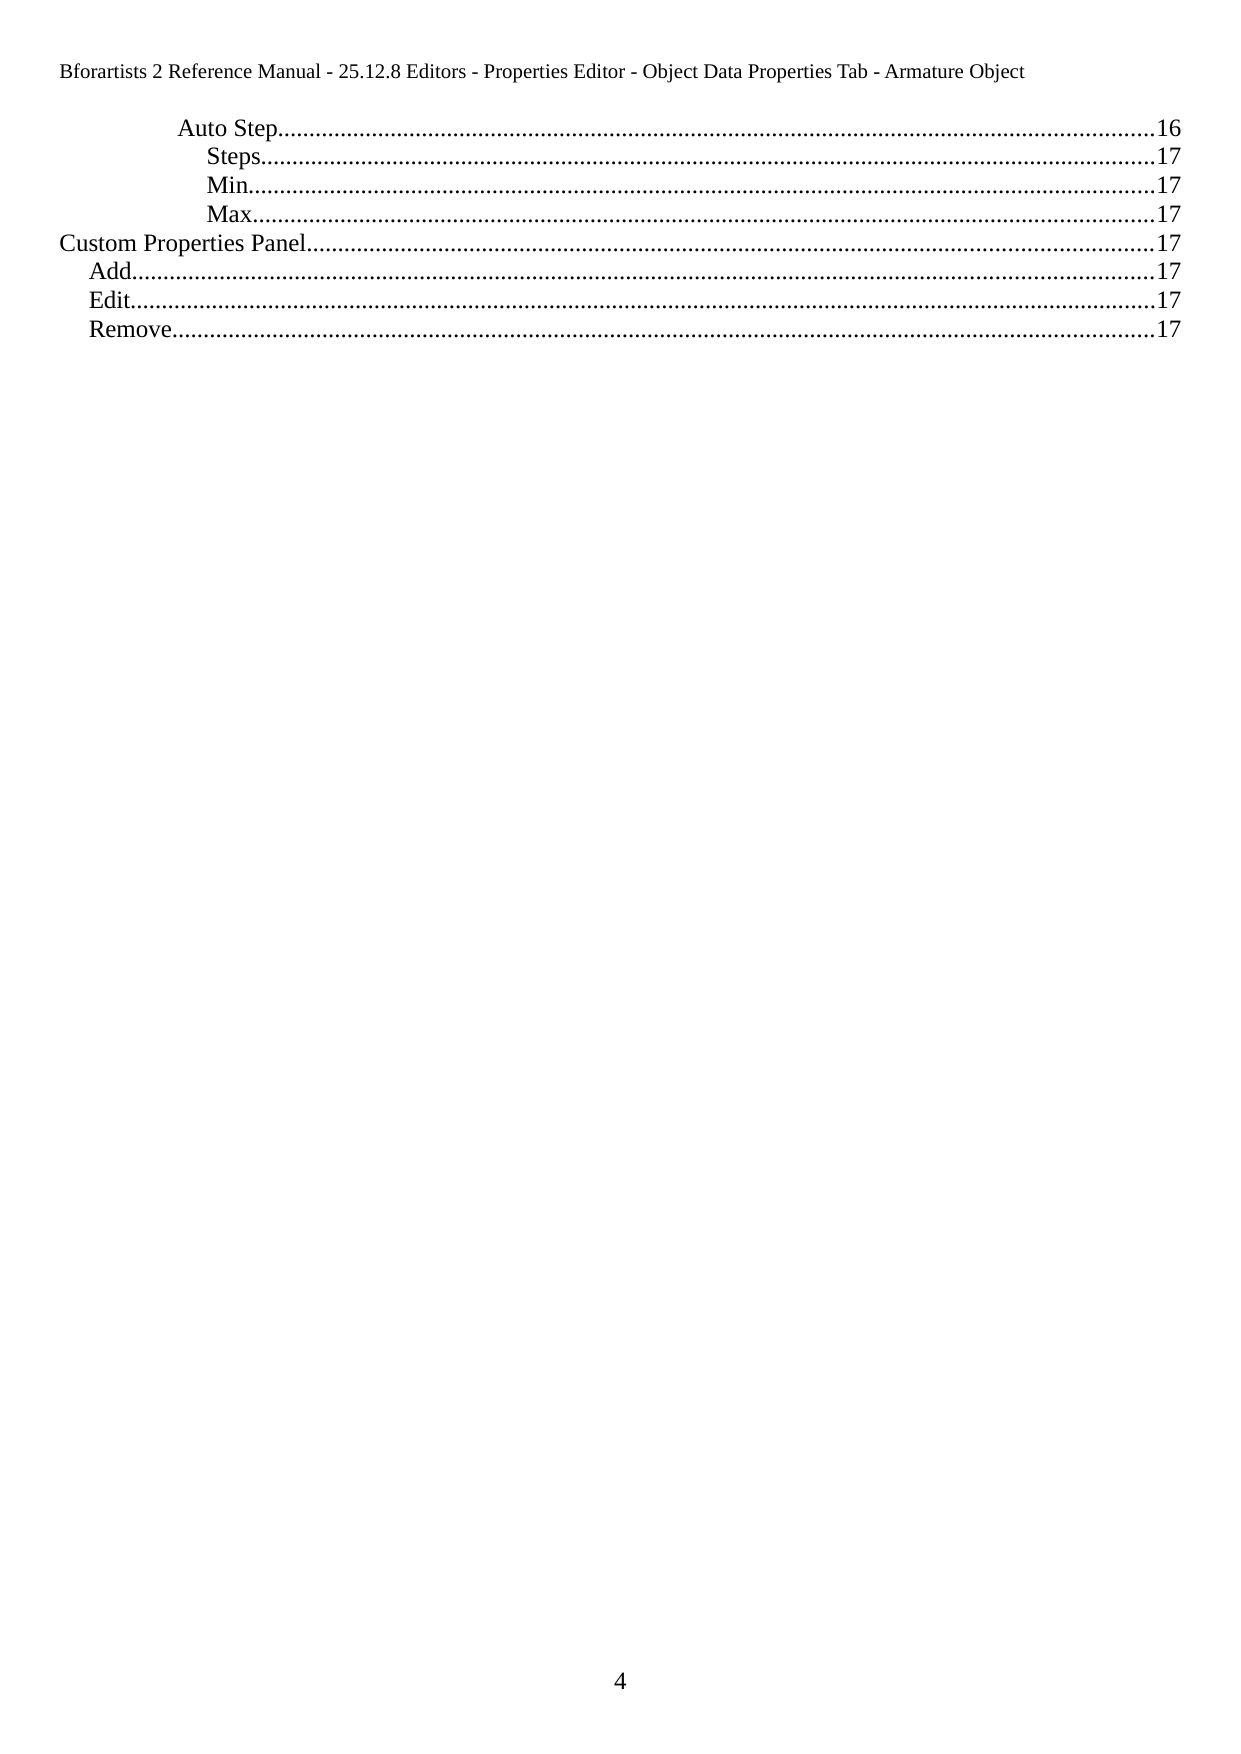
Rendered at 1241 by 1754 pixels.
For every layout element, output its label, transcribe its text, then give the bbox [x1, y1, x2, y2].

text Min 17 [206, 170, 1181, 199]
text Max 17 [206, 199, 1181, 228]
text Custom Properties Panel 17 [59, 228, 1181, 256]
text Add 17 [88, 256, 1181, 285]
text Auto Step 16 [177, 113, 1181, 141]
text Edit 17 [88, 285, 1181, 314]
text Remove 17 [88, 314, 1181, 343]
text Steps 17 [206, 141, 1181, 170]
